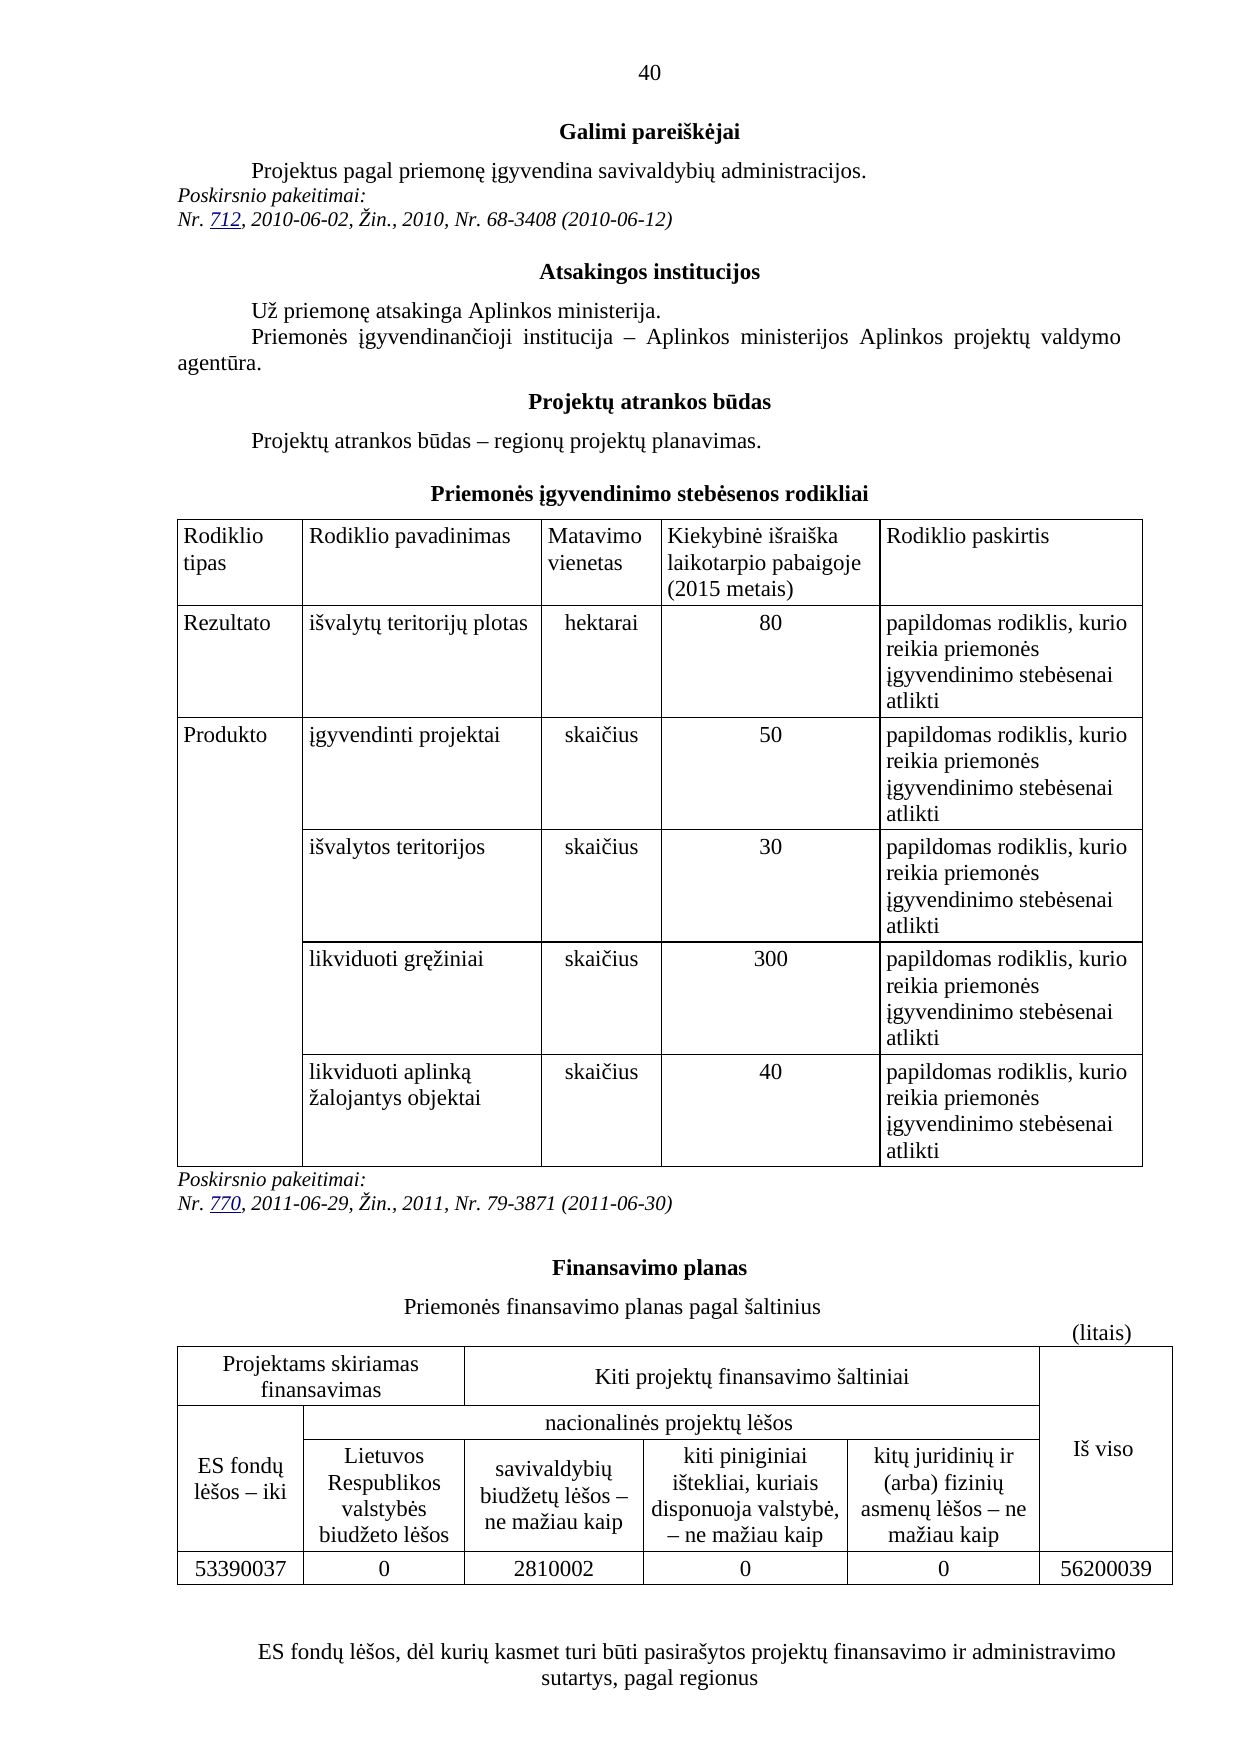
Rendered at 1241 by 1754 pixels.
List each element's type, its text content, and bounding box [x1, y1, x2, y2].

text Poskirsnio pakeitimai: [177, 183, 1122, 207]
table_cell kiti piniginiai ištekliai, kuriais disponuoja valstybė, – ne mažiau kaip [644, 1440, 847, 1551]
table_header Rodiklio paskirtis [881, 520, 1142, 604]
text Projektų atrankos būdas – regionų projektų planavimas. [177, 427, 1122, 453]
table_cell 80 [662, 606, 879, 717]
text Už priemonę atsakinga Aplinkos ministerija. [177, 297, 1122, 323]
table_cell 53390037 [178, 1552, 303, 1584]
text Priemonės įgyvendinimo stebėsenos rodikliai [177, 480, 1122, 506]
table_cell papildomas rodiklis, kurio reikia prie­monės įgyvendinimo stebėsenai atlikti [881, 830, 1142, 941]
text Nr. 770, 2011-06-29, Žin., 2011, Nr. 79-3871 (2011-06-30) [177, 1191, 1122, 1215]
table_header Kiekybinė išraiška laikotarpio pabaigoje (2015 metais) [662, 520, 879, 604]
table_cell 0 [848, 1552, 1039, 1584]
table_cell 2810002 [465, 1552, 643, 1584]
text (litais) [177, 1319, 1132, 1346]
table_cell papildomas rodiklis, kurio reikia prie­monės įgyvendinimo stebėsenai atlikti [881, 606, 1142, 717]
table_cell ES fondų lėšos – iki [178, 1406, 303, 1551]
table_cell papildomas rodiklis, kurio reikia prie­monės įgyvendinimo stebėsenai atlikti [881, 1055, 1142, 1166]
table_cell skaičius [542, 830, 661, 941]
table_cell skaičius [542, 718, 661, 829]
text Projektus pagal priemonę įgyvendina savivaldybių administracijos. [177, 157, 1122, 183]
table_cell Rezultato [178, 606, 302, 717]
table_cell 56200039 [1040, 1552, 1172, 1584]
table_header Rodiklio pavadinimas [303, 520, 541, 604]
text Priemonės finansavimo planas pagal šaltinius [177, 1293, 1047, 1319]
table_cell 300 [662, 943, 879, 1054]
table_header Iš viso [1040, 1347, 1172, 1551]
table_cell likviduoti gręžiniai [303, 943, 541, 1054]
text Galimi pareiškėjai [177, 118, 1122, 144]
table_header Kiti projektų finansavimo šaltiniai [465, 1347, 1039, 1405]
table_cell 50 [662, 718, 879, 829]
table_header Rodiklio tipas [178, 520, 302, 604]
table_cell likviduoti aplinką žalojantys objektai [303, 1055, 541, 1166]
table_header Matavimo vienetas [542, 520, 661, 604]
table_cell papildomas rodiklis, kurio reikia prie­monės įgyvendinimo stebėsenai atlikti [881, 718, 1142, 829]
text Priemonės įgyvendinančioji institucija – Aplinkos ministerijos Aplinkos projektų valdymo agentūra. [177, 323, 1122, 376]
text Finansavimo planas [177, 1254, 1122, 1280]
table_cell 0 [304, 1552, 464, 1584]
table_cell išvalytų teri­to­rijų plotas [303, 606, 541, 717]
table_cell skaičius [542, 1055, 661, 1166]
text Poskirsnio pakeitimai: [177, 1167, 1122, 1191]
table_cell 0 [644, 1552, 847, 1584]
table_cell papildomas rodiklis, kurio reikia prie­monės įgyvendinimo stebėsenai atlikti [881, 943, 1142, 1054]
table_cell hektarai [542, 606, 661, 717]
table_cell Produkto [178, 718, 302, 1166]
text Nr. 712, 2010-06-02, Žin., 2010, Nr. 68-3408 (2010-06-12) [177, 207, 1122, 231]
text ES fondų lėšos, dėl kurių kasmet turi būti pasirašytos projektų finansavimo ir administravimo sutartys, pagal regionus [177, 1638, 1122, 1690]
table_cell kitų juridinių ir (arba) fizinių asmenų lėšos – ne mažiau kaip [848, 1440, 1039, 1551]
table_cell nacionalinės projektų lėšos [304, 1406, 1039, 1438]
table_cell 40 [662, 1055, 879, 1166]
table_cell įgyvendinti projektai [303, 718, 541, 829]
table_cell Lietuvos Respublikos valstybės biudžeto lėšos [304, 1440, 464, 1551]
table_cell skaičius [542, 943, 661, 1054]
table_cell 30 [662, 830, 879, 941]
text Projektų atrankos būdas [177, 388, 1122, 414]
table_header Projektams skiriamas finansavimas [178, 1347, 464, 1405]
table_cell išvalytos teritorijos [303, 830, 541, 941]
text Atsakingos institucijos [177, 258, 1122, 284]
table_cell savivaldybių biudžetų lėšos – ne mažiau kaip [465, 1440, 643, 1551]
